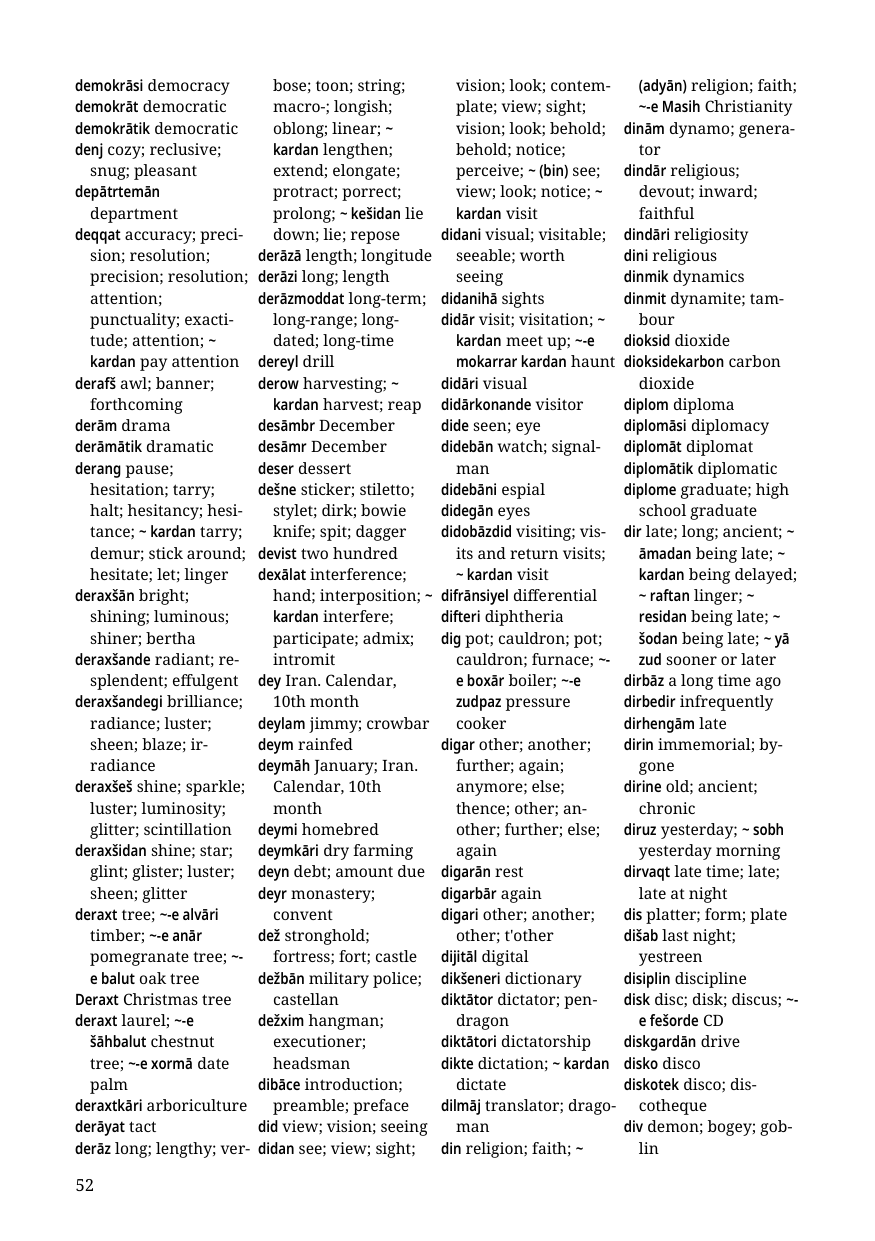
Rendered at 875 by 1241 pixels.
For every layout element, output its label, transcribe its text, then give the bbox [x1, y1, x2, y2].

text diplomāt diplomat [624, 436, 799, 457]
text dioksid dioxide [624, 330, 799, 351]
text dide seen; eye [441, 415, 616, 436]
text digarbār again [441, 882, 616, 904]
text dereyl drill [258, 351, 433, 372]
text deymkāri dry farming [258, 840, 433, 861]
text dey Iran. Calendar, 10th month [258, 670, 433, 712]
text vi­sion; look; contem­plate; view; sight; vision; look; behold; behold; no­tice; perceive; ~ (bin) see; view; look; notice; ~ kardan visit [441, 75, 616, 224]
text dišab last night; yestreen [624, 925, 799, 967]
text diskotek disco; dis­cotheque [624, 1074, 799, 1116]
text dini religious [624, 245, 799, 266]
text deymi homebred [258, 819, 433, 840]
text dikšeneri dictionary [441, 967, 616, 989]
text diruz yesterday; ~ sobh yes­terday morning [624, 819, 799, 861]
text derang pause; hesitation; tarry; halt; hesitancy; hesi­tance; ~ kardan tarry; demur; stick around; hesi­tate; let; linger [75, 457, 250, 585]
text dilmāj translator; drago­man [441, 1095, 616, 1137]
text dež stronghold; fortress; fort; castle [258, 925, 433, 967]
text deraxšān bright; shining; lumi­nous; shiner; bertha [75, 585, 250, 649]
text deyn debt; amount due [258, 861, 433, 882]
text deraxšande radiant; re­splendent; effulgent [75, 649, 250, 691]
text desāmbr December [258, 415, 433, 436]
text dig pot; cauldron; pot; caul­dron; furnace; ~-e boxār boiler; ~-e zudpaz pres­sure cooker [441, 627, 616, 734]
text dirin immemorial; by­gone [624, 734, 799, 776]
text dinmik dynamics [624, 266, 799, 287]
text deraxt laurel; ~-e šāhbalut chestnut tree; ~-e xormā date palm [75, 1010, 250, 1095]
text diplomātik diplomatic [624, 457, 799, 479]
text deraxšidan shine; star; glint; glister; luster; sheen; glitter [75, 840, 250, 904]
text dir late; long; ancient; ~ āmadan being late; ~ kardan being delayed; ~ raftan linger; ~ residan being late; ~ šodan being late; ~ yā zud sooner or later [624, 521, 799, 670]
text denj cozy; reclusive; snug; pleasant [75, 139, 250, 181]
text dexālat interference; hand; in­terposition; ~ kardan in­terfere; partici­pate; ad­mix; in­tromit [258, 564, 433, 670]
text dibāce introduction; preamb­le; preface [258, 1074, 433, 1116]
text Deraxt Christmas tree [75, 989, 250, 1010]
text didebān watch; signal­man [441, 436, 616, 479]
text derafš awl; banner; forth­coming [75, 372, 250, 415]
text deym rainfed [258, 734, 433, 755]
text dinām dynamo; genera­tor [624, 117, 799, 160]
text dis platter; form; plate [624, 904, 799, 925]
text disiplin discipline [624, 967, 799, 989]
text devist two hundred [258, 542, 433, 564]
text desāmr December [258, 436, 433, 457]
text dirine old; ancient; chronic [624, 776, 799, 819]
text didani visual; visitable; see­able; worth seeing [441, 224, 616, 287]
text demokrāt democratic [75, 96, 250, 117]
text dežbān military police; castel­lan [258, 967, 433, 1010]
text dirbedir infrequently [624, 691, 799, 712]
text difrānsiyel differential [441, 585, 616, 606]
text din religion; faith; ~ [441, 1137, 616, 1159]
text dirhengām late [624, 712, 799, 734]
text didebāni espial [441, 479, 616, 500]
text dindāri religiosity [624, 224, 799, 245]
text diplomāsi diplomacy [624, 415, 799, 436]
text derāmātik dramatic [75, 436, 250, 457]
text difteri diphtheria [441, 606, 616, 627]
text diktātori dictatorship [441, 1031, 616, 1052]
text didanihā sights [441, 287, 616, 309]
text dindār religious; devout; in­ward; faithful [624, 160, 799, 224]
text dinmit dynamite; tam­bour [624, 287, 799, 330]
text demokrātik democratic [75, 117, 250, 139]
text deraxt tree; ~-e alvāri tim­ber; ~-e anār pomegrana­te tree; ~-e balut oak tree [75, 904, 250, 989]
text div demon; bogey; gob­lin [624, 1116, 799, 1159]
text deraxšandegi brilliance; ra­diance; luster; sheen; blaze; ir­radiance [75, 691, 250, 776]
text deylam jimmy; crowbar [258, 712, 433, 734]
text deymāh January; Iran. Cal­endar, 10th month [258, 755, 433, 819]
text deyr monastery; convent [258, 882, 433, 925]
text derāz long; lengthy; ver­ [75, 1137, 250, 1159]
text derāzmoddat long-term; long-range; long-dated; long-time [258, 287, 433, 351]
text diplom diploma [624, 394, 799, 415]
text deser dessert [258, 457, 433, 479]
text did view; vision; seeing [258, 1116, 433, 1137]
text bose; toon; string; macro-; longish; oblong; linear; ~ kardan lengthen; extend; elon­gate; protract; porrect; prolong; ~ kešidan lie down; lie; re­pose [258, 75, 433, 245]
text diskgardān drive [624, 1031, 799, 1052]
text dirbāz a long time ago [624, 670, 799, 691]
text didan see; view; sight; [258, 1137, 433, 1159]
text dijitāl digital [441, 946, 616, 967]
text dioksidekarbon carbon diox­ide [624, 351, 799, 394]
text derām drama [75, 415, 250, 436]
text diktātor dictator; pen­dragon [441, 989, 616, 1031]
text digari other; another; other; t'other [441, 904, 616, 946]
text derāzi long; length [258, 266, 433, 287]
text depātrtemān department [75, 181, 250, 224]
text derāyat tact [75, 1116, 250, 1137]
text didegān eyes [441, 500, 616, 521]
text digar other; another; fur­ther; again; anymore; else; thence; other; an­other; further; else; again [441, 734, 616, 861]
text digarān rest [441, 861, 616, 882]
text dirvaqt late time; late; late at night [624, 861, 799, 904]
text disk disc; disk; discus; ~-e fešorde CD [624, 989, 799, 1031]
text (adyān) religion; faith; ~-e Masih Christianity [624, 75, 799, 117]
text disko disco [624, 1052, 799, 1074]
text derāzā length; longitude [258, 245, 433, 266]
text didār visit; visitation; ~ kardan meet up; ~-e mokarrar kardan haunt [441, 309, 616, 372]
text diplome graduate; high school graduate [624, 479, 799, 521]
text deqqat accuracy; preci­sion; resolution; preci­sion; reso­lution; atten­tion; punctuality; exacti­tude; attention; ~ kardan pay attention [75, 224, 250, 372]
text dešne sticker; stiletto; stylet; dirk; bowie knife; spit; dag­ger [258, 479, 433, 542]
text dežxim hangman; execu­tioner; headsman [258, 1010, 433, 1074]
text dikte dictation; ~ kardan dic­tate [441, 1052, 616, 1095]
text demokrāsi democracy [75, 75, 250, 96]
text deraxtkāri arboriculture [75, 1095, 250, 1116]
text derow harvesting; ~ kardan harvest; reap [258, 372, 433, 415]
text didāri visual [441, 372, 616, 394]
text didārkonande visitor [441, 394, 616, 415]
text didobāzdid visiting; vis­its and return visits; ~ kardan visit [441, 521, 616, 585]
text deraxšeš shine; sparkle; luster; luminosity; glitter; scintilla­tion [75, 776, 250, 840]
